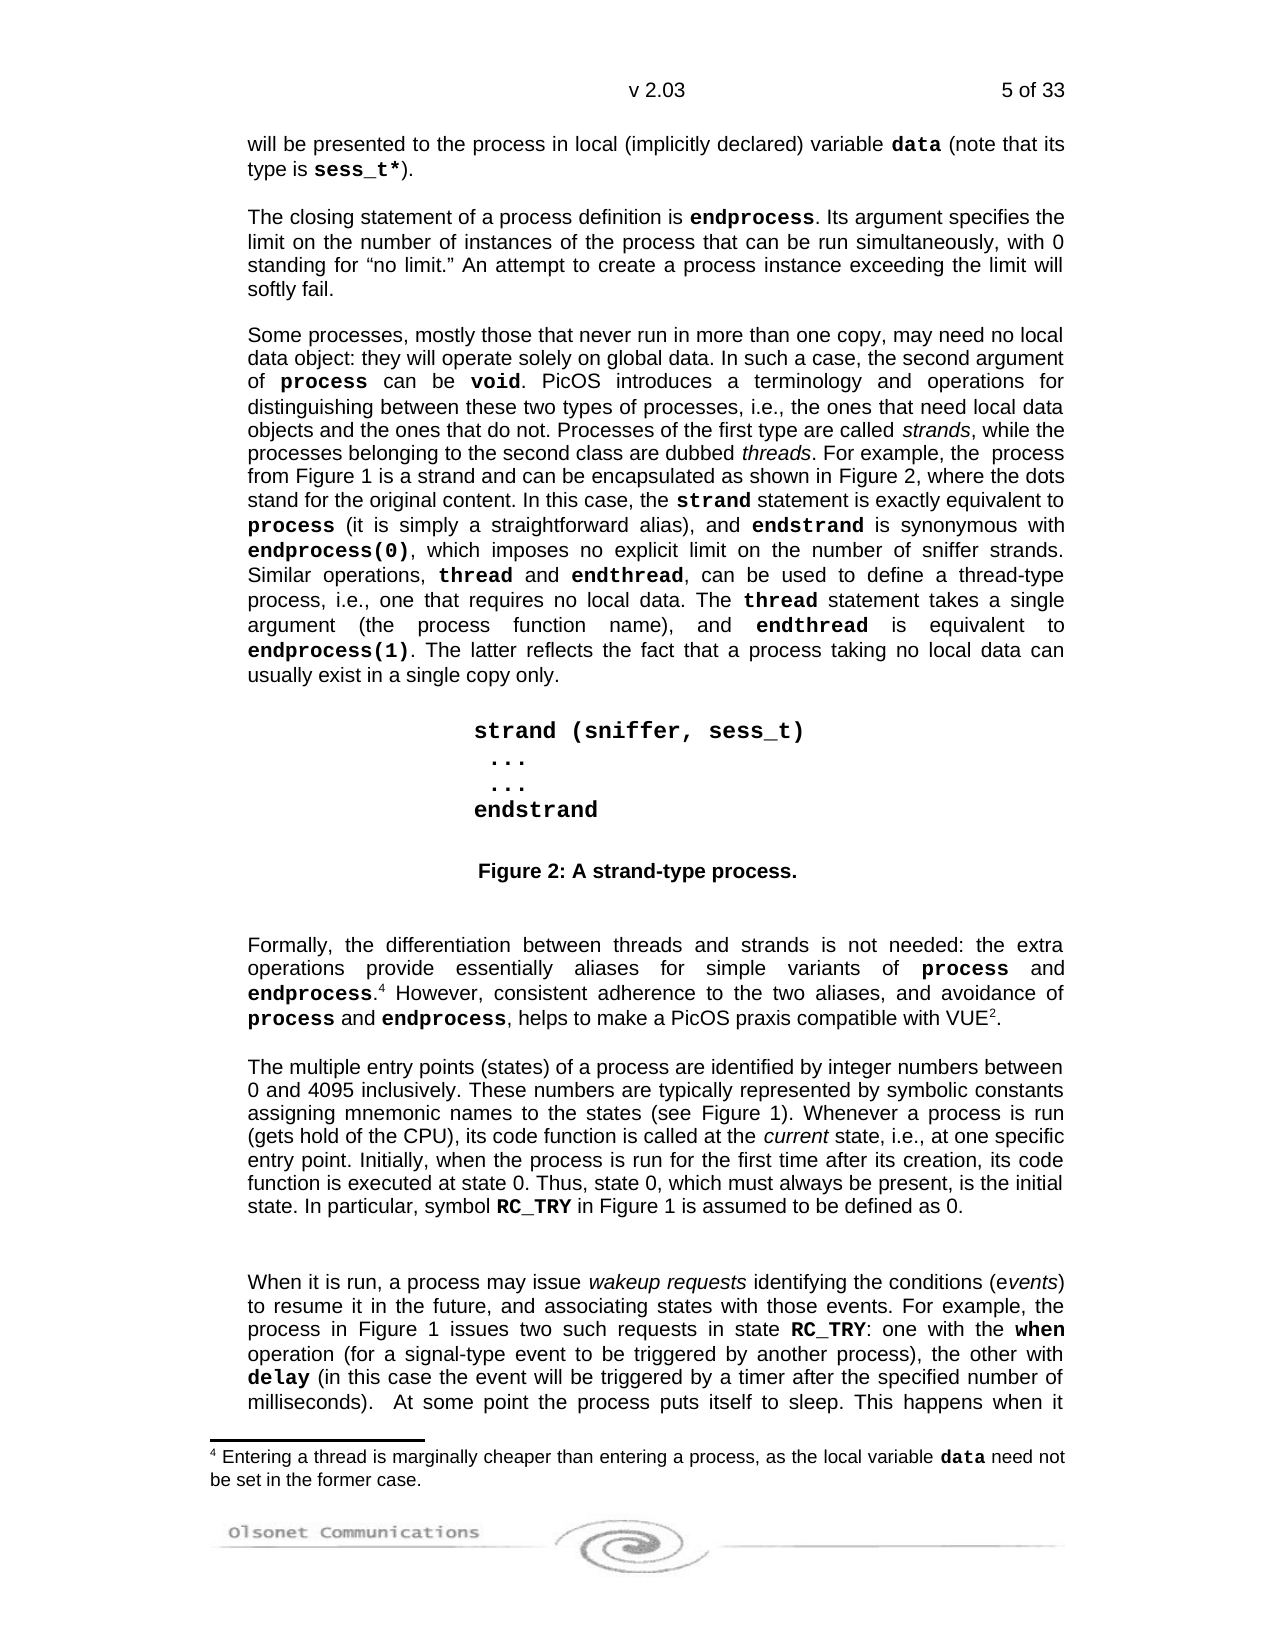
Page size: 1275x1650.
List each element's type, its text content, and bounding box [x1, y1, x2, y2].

text Entering a thread is marginally cheaper than entering a process, as the local variable data need not be set in the former case. [210, 1447, 1065, 1490]
text Formally, the differentiation between threads and strands is not needed: the extra operations provide essentially aliases for simple variants of process and endprocess. However, consistent adherence to the two aliases, and avoidance of process and endprocess, helps to make a PicOS praxis compatible with VUE2. [247, 933, 1065, 1032]
text will be presented to the process in local (implicitly declared) variable data (note that its type is sess_t*). [247, 132, 1065, 182]
text Figure 2: A strand-type process. [460, 859, 815, 883]
text The multiple entry points (states) of a process are identified by integer numbers between 0 and 4095 inclusively. These numbers are typically represented by symbolic constants assigning mnemonic names to the states (see Figure 1). Whenever a process is run (gets hold of the CPU), its code function is called at the current state, i.e., at one specific entry point. Initially, when the process is run for the first time after its creation, its code function is executed at state 0. Thus, state 0, which must always be present, is the initial state. In particular, symbol RC_TRY in Figure 1 is assumed to be defined as 0. [247, 1055, 1065, 1220]
text Some processes, mostly those that never run in more than one copy, may need no local data object: they will operate solely on global data. In such a case, the second argument of process can be void. PicOS introduces a terminology and operations for distinguishing between these two types of processes, i.e., the ones that need local data objects and the ones that do not. Processes of the first type are called strands, while the processes belonging to the second class are dubbed threads. For example, the process from Figure 1 is a strand and can be encapsulated as shown in Figure 2, where the dots stand for the original content. In this case, the strand statement is exactly equivalent to process (it is simply a straightforward alias), and endstrand is synonymous with endprocess(0), which imposes no explicit limit on the number of sniffer strands. Similar operations, thread and endthread, can be used to define a thread-type process, i.e., one that requires no local data. The thread statement takes a single argument (the process function name), and endthread is equivalent to endprocess(1). The latter reflects the fact that a process taking no local data can usually exist in a single copy only. [247, 324, 1065, 687]
text The closing statement of a process definition is endprocess. Its argument specifies the limit on the number of instances of the process that can be run simultaneously, with 0 standing for “no limit.” An attempt to create a process instance exceeding the limit will softly fail. [247, 206, 1065, 300]
picture [210, 1504, 1065, 1596]
text When it is run, a process may issue wakeup requests identifying the conditions (events) to resume it in the future, and associating states with those events. For example, the process in Figure 1 issues two such requests in state RC_TRY: one with the when operation (for a signal-type event to be triggered by another process), the other with delay (in this case the event will be triggered by a timer after the specified number of milliseconds). At some point the process puts itself to sleep. This happens when it [247, 1271, 1065, 1414]
